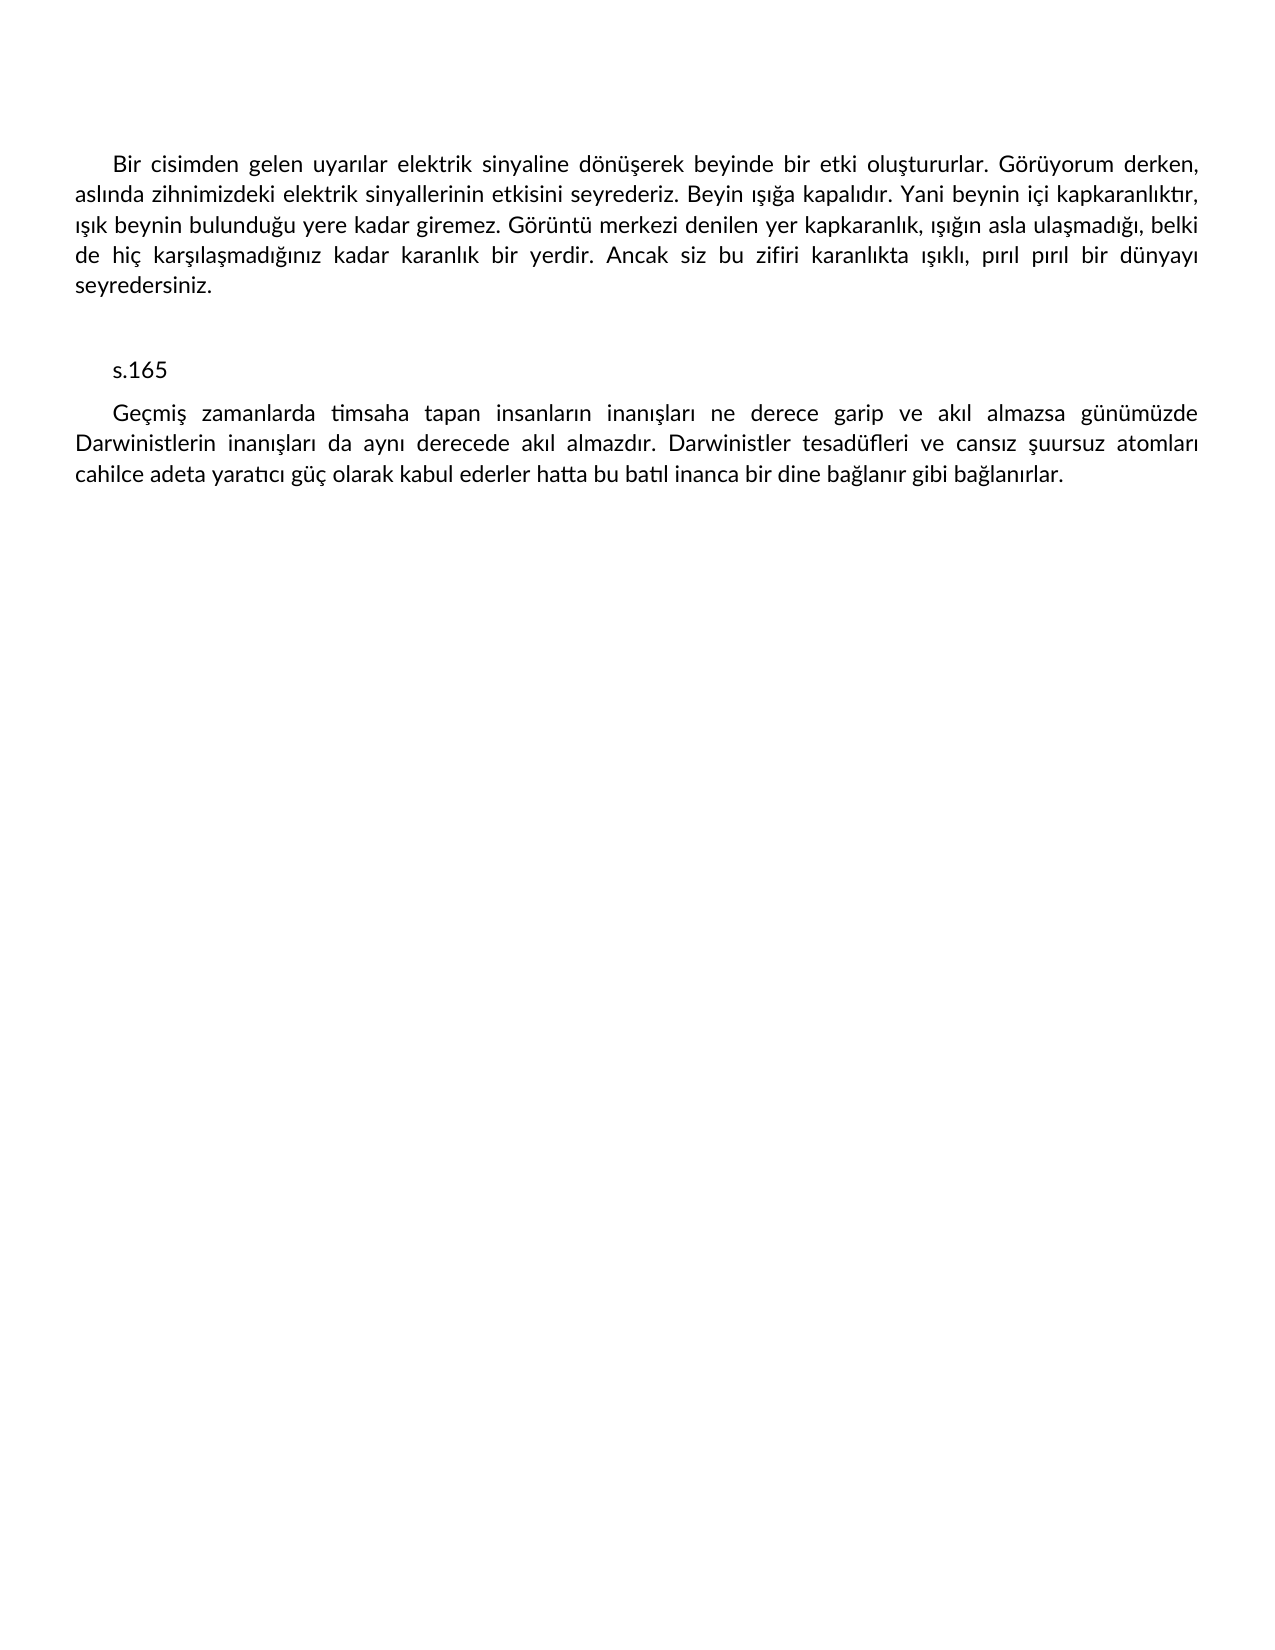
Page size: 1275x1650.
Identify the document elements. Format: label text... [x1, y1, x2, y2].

text s.165 [75, 356, 1200, 384]
text Bir cisimden gelen uyarılar elektrik sinyaline dönüşerek beyinde bir etki oluştururlar. Görüyorum derken, aslında zihnimizdeki elektrik sinyallerinin etkisini seyrederiz. Beyin ışığa kapalıdır. Yani beynin içi kapkaranlıktır, ışık beynin bulunduğu yere kadar giremez. Görüntü merkezi denilen yer kapkaranlık, ışığın asla ulaşmadığı, belki de hiç karşılaşmadığınız kadar karanlık bir yerdir. Ancak siz bu zifiri karanlıkta ışıklı, pırıl pırıl bir dünyayı seyredersiniz. [75, 150, 1200, 298]
text Geçmiş zamanlarda timsaha tapan insanların inanışları ne derece garip ve akıl almazsa günümüzde Darwinistlerin inanışları da aynı derecede akıl almazdır. Darwinistler tesadüfleri ve cansız şuursuz atomları cahilce adeta yaratıcı güç olarak kabul ederler hatta bu batıl inanca bir dine bağlanır gibi bağlanırlar. [75, 399, 1200, 487]
